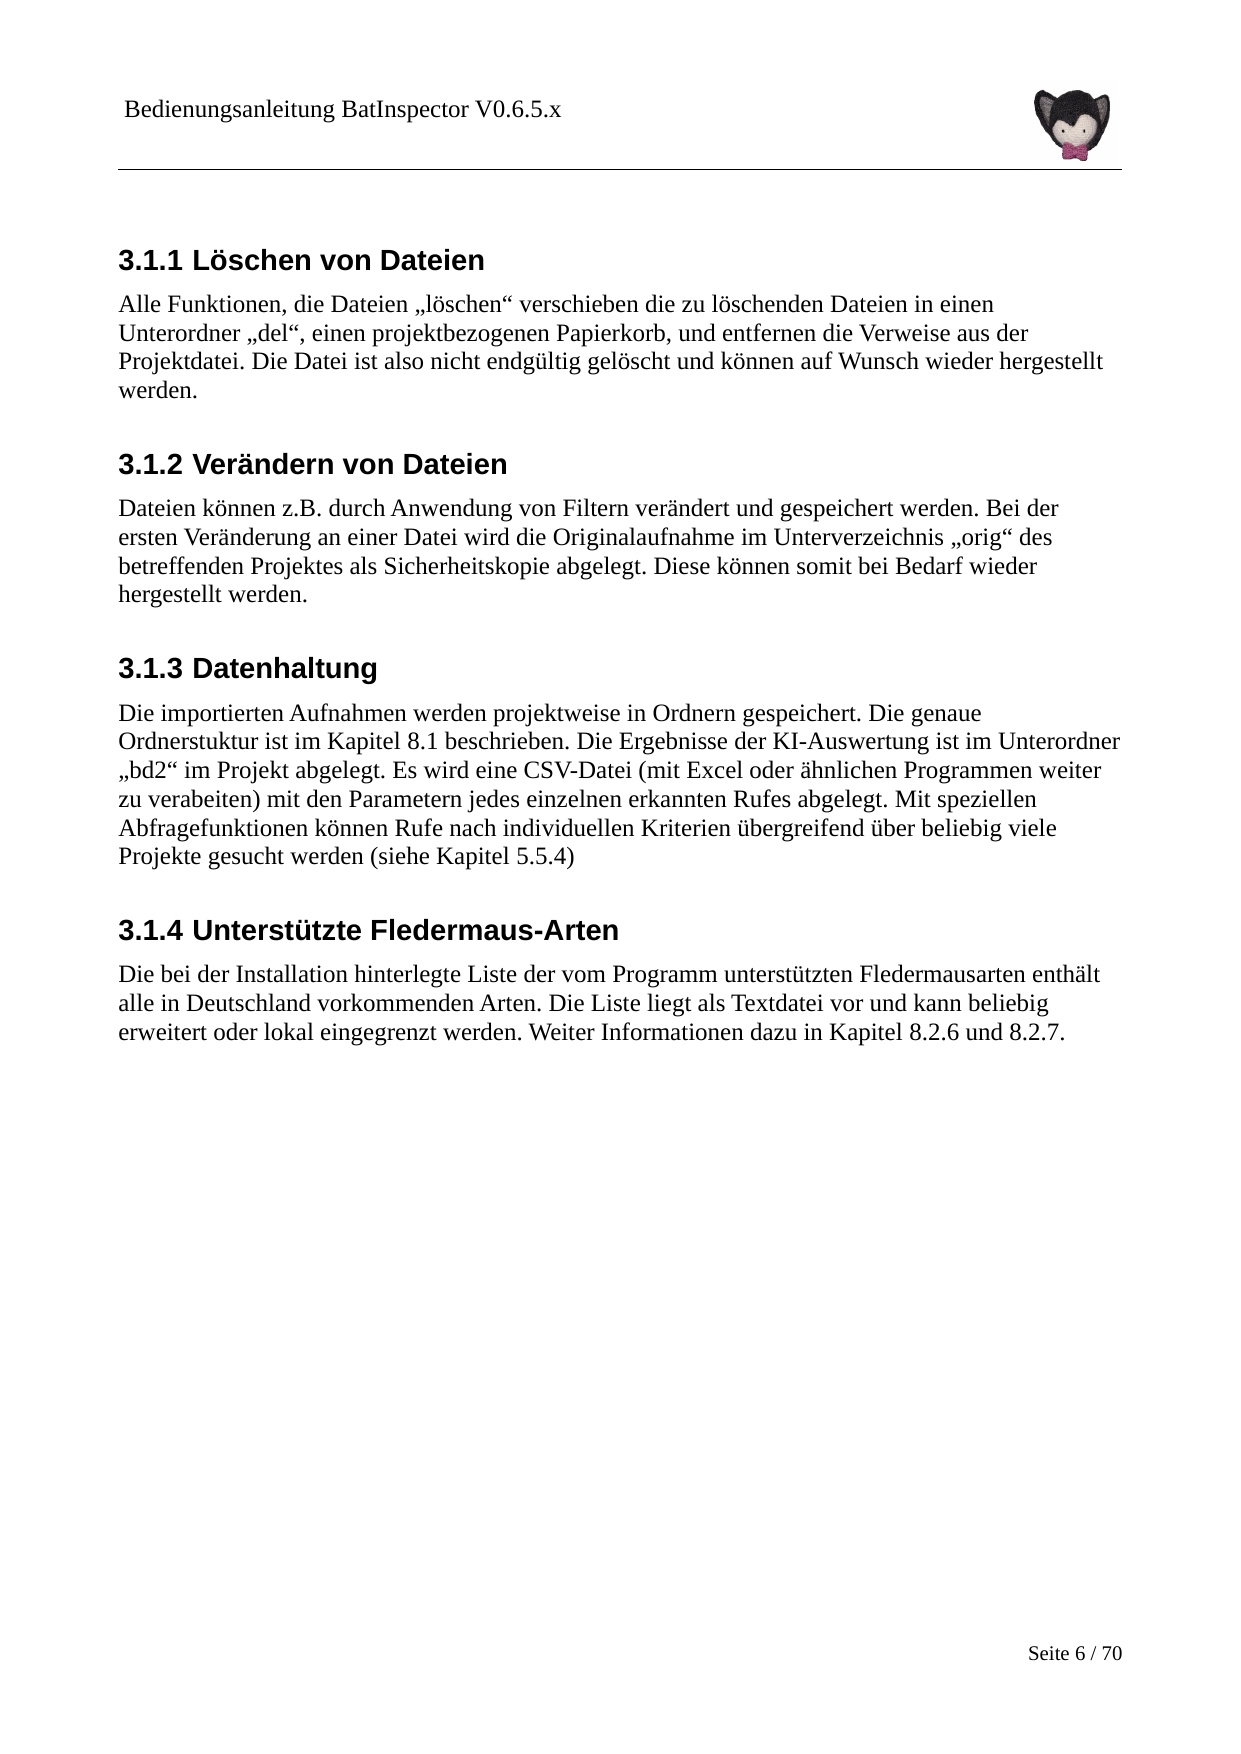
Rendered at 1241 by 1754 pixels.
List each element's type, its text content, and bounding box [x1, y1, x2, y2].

subtitle Löschen von Dateien [118, 243, 1122, 276]
subtitle Unterstützte Fledermaus-Arten [118, 913, 1122, 947]
text Die importierten Aufnahmen werden projektweise in Ordnern gespeichert. Die genaue Ordnerstuktur ist im Kapitel 8.1 beschrieben. Die Ergebnisse der KI-Auswertung ist im Unterordner „bd2“ im Projekt abgelegt. Es wird eine CSV-Datei (mit Excel oder ähnlichen Programmen weiter zu verabeiten) mit den Parametern jedes einzelnen erkannten Rufes abgelegt. Mit speziellen Abfragefunktionen können Rufe nach individuellen Kriterien übergreifend über beliebig viele Projekte gesucht werden (siehe Kapitel 5.5.4) [118, 698, 1122, 870]
text Die bei der Installation hinterlegte Liste der vom Programm unterstützten Fledermausarten enthält alle in Deutschland vorkommenden Arten. Die Liste liegt als Textdatei vor und kann beliebig erweitert oder lokal eingegrenzt werden. Weiter Informationen dazu in Kapitel 8.2.6 und 8.2.7. [118, 959, 1122, 1046]
subtitle Datenhaltung [118, 652, 1122, 685]
text Dateien können z.B. durch Anwendung von Filtern verändert und gespeichert werden. Bei der ersten Veränderung an einer Datei wird die Originalaufnahme im Unterverzeichnis „orig“ des betreffenden Projektes als Sicherheitskopie abgelegt. Diese können somit bei Bedarf wieder hergestellt werden. [118, 493, 1122, 608]
text Alle Funktionen, die Dateien „löschen“ verschieben die zu löschenden Dateien in einen Unterordner „del“, einen projektbezogenen Papierkorb, und entfernen die Verweise aus der Projektdatei. Die Datei ist also nicht endgültig gelöscht und können auf Wunsch wieder hergestellt werden. [118, 289, 1122, 404]
picture [1030, 80, 1119, 169]
subtitle Verändern von Dateien [118, 447, 1122, 481]
